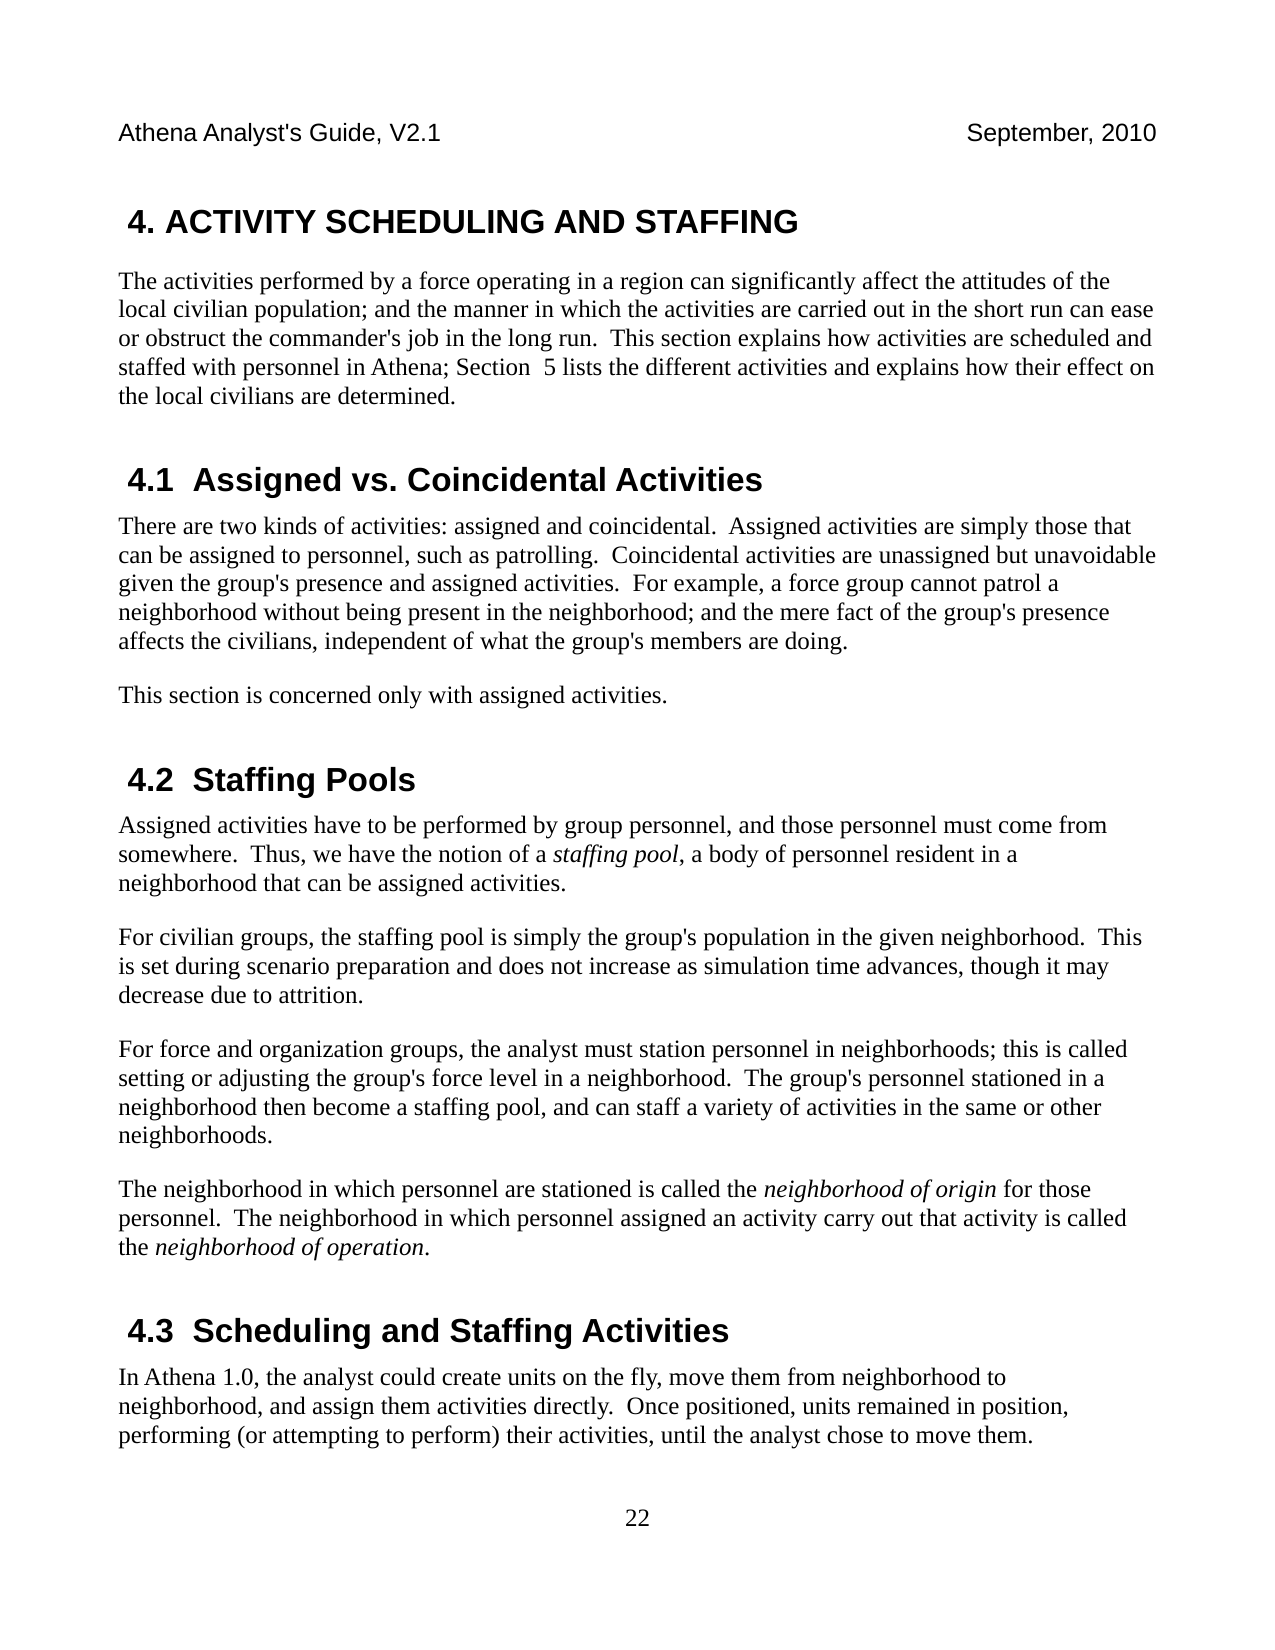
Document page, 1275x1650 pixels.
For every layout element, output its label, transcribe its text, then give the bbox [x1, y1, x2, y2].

text For force and organization groups, the analyst must station personnel in neighborhoods; this is called setting or adjusting the group's force level in a neighborhood. The group's personnel stationed in a neighborhood then become a staffing pool, and can staff a variety of activities in the same or other neighborhoods. [118, 1034, 1157, 1149]
subtitle Assigned vs. Coincidental Activities [118, 460, 1157, 498]
text Assigned activities have to be performed by group personnel, and those personnel must come from somewhere. Thus, we have the notion of a staffing pool, a body of personnel resident in a neighborhood that can be assigned activities. [118, 811, 1157, 897]
subtitle Activity Scheduling and Staffing [118, 202, 1157, 240]
text The activities performed by a force operating in a region can significantly affect the attitudes of the local civilian population; and the manner in which the activities are carried out in the short run can ease or obstruct the commander's job in the long run. This section explains how activities are scheduled and staffed with personnel in Athena; Section 5. lists the different activities and explains how their effect on the local civilians are determined. [118, 266, 1157, 409]
text There are two kinds of activities: assigned and coincidental. Assigned activities are simply those that can be assigned to personnel, such as patrolling. Coincidental activities are unassigned but unavoidable given the group's presence and assigned activities. For example, a force group cannot patrol a neighborhood without being present in the neighborhood; and the mere fact of the group's presence affects the civilians, independent of what the group's members are doing. [118, 511, 1157, 655]
subtitle Staffing Pools [118, 759, 1157, 798]
text In Athena 1.0, the analyst could create units on the fly, move them from neighborhood to neighborhood, and assign them activities directly. Once positioned, units remained in position, performing (or attempting to perform) their activities, until the analyst chose to move them. [118, 1362, 1157, 1448]
text The neighborhood in which personnel are stationed is called the neighborhood of origin for those personnel. The neighborhood in which personnel assigned an activity carry out that activity is called the neighborhood of operation. [118, 1174, 1157, 1261]
text For civilian groups, the staffing pool is simply the group's population in the given neighborhood. This is set during scenario preparation and does not increase as simulation time advances, though it may decrease due to attrition. [118, 922, 1157, 1008]
subtitle Scheduling and Staffing Activities [118, 1311, 1157, 1350]
text This section is concerned only with assigned activities. [118, 680, 1157, 709]
